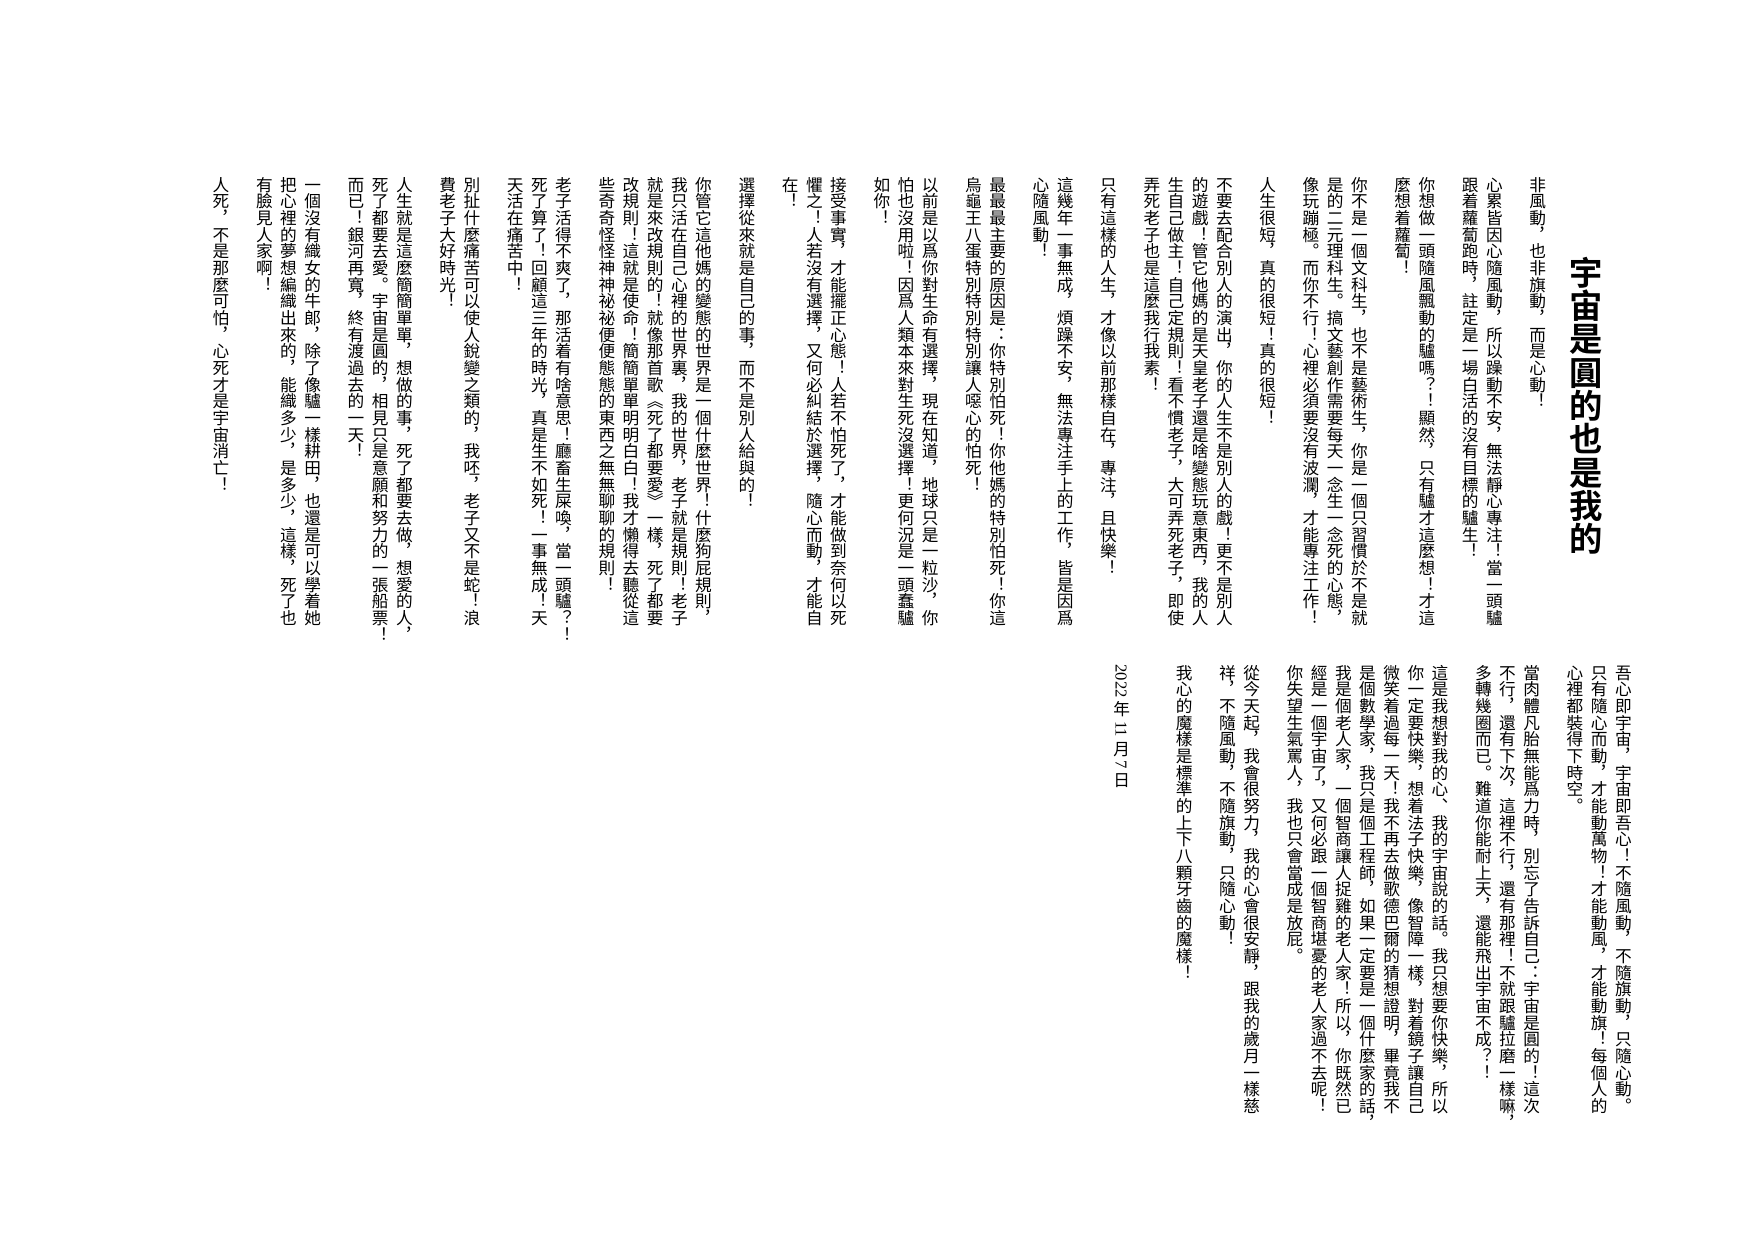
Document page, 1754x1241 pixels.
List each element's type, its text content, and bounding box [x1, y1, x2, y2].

text 2022年11月7日 [1109, 664, 1134, 1122]
text 接受事實，才能擺正心態！人若不怕死了，才能做到奈何以死懼之！人若沒有選擇，又何必糾結於選擇，隨心而動，才能自在！ [778, 176, 851, 634]
text 不要去配合別人的演出，你的人生不是別人的戲！更不是別人的遊戲！管它他媽的是天皇老子還是啥變態玩意東西，我的人生自己做主！自己定規則！看不慣老子，大可弄死老子，即使弄死老子也是這麼我行我素！ [1140, 176, 1236, 634]
text 以前是以爲你對生命有選擇，現在知道，地球只是一粒沙，你怕也沒用啦！因爲人類本來對生死沒選擇！更何況是一頭蠢驢如你！ [870, 176, 942, 634]
text 這是我想對我的心、我的宇宙說的話。我只想要你快樂，所以你一定要快樂，想着法子快樂，像智障一樣，對着鏡子讓自己微笑着過每一天！我不再去做歌德巴爾的猜想證明，畢竟我不是個數學家，我只是個工程師，如果一定要是一個什麼家的話，我是個老人家，一個智商讓人捉雞的老人家！所以，你既然已經是一個宇宙了，又何必跟一個智商堪憂的老人家過不去呢！你失望生氣罵人，我也只會當成是放屁。 [1283, 664, 1452, 1122]
text 這幾年一事無成，煩躁不安，無法專注手上的工作，皆是因爲心隨風動！ [1029, 176, 1077, 634]
text 非風動，也非旗動，而是心動！ [1526, 176, 1550, 634]
text 別扯什麼痛苦可以使人銳變之類的，我呸，老子又不是蛇！浪費老子大好時光！ [436, 176, 484, 634]
text 當肉體凡胎無能爲力時，別忘了告訴自己：宇宙是圓的！這次不行，還有下次，這裡不行，還有那裡！不就跟驢拉磨一樣嘛，多轉幾圈而已。難道你能耐上天，還能飛出宇宙不成？！ [1471, 664, 1544, 1122]
text 你不是一個文科生，也不是藝術生，你是一個只習慣於不是就是的二元理科生。搞文藝創作需要每天一念生一念死的心態，像玩蹦極。而你不行！心裡必須要沒有波瀾，才能專注工作！ [1299, 176, 1371, 634]
text 人生很短，真的很短！真的很短！ [1256, 176, 1280, 634]
text 人死，不是那麼可怕，心死才是宇宙消亡！ [209, 176, 233, 634]
text 你管它這他媽的變態的世界是一個什麼世界！什麼狗屁規則，我只活在自己心裡的世界裏，我的世界，老子就是規則！老子就是來改規則的！就像那首歌《死了都要愛》一樣，死了都要改規則！這就是使命！簡簡單單明明白白！我才懶得去聽從這些奇奇怪怪神神祕祕便便態態的東西之無無聊聊的規則！ [595, 176, 716, 634]
text 心累皆因心隨風動，所以躁動不安，無法靜心專注！當一頭驢跟着蘿蔔跑時，註定是一場白活的沒有目標的驢生！ [1458, 176, 1506, 634]
text 吾心即宇宙，宇宙即吾心！不隨風動，不隨旗動，只隨心動。只有隨心而動，才能動萬物！才能動風，才能動旗！每個人的心裡都裝得下時空。 [1563, 664, 1635, 1122]
text 一個沒有織女的牛郎，除了像驢一樣耕田，也還是可以學着她把心裡的夢想編織出來的，能織多少，是多少，這樣，死了也有臉見人家啊！ [252, 176, 325, 634]
text 你想做一頭隨風飄動的驢嗎？！顯然，只有驢才這麼想！才這麼想着蘿蔔！ [1391, 176, 1439, 634]
title 宇宙是圓的也是我的 [1562, 176, 1610, 634]
text 我心的魔樣是標準的上下八顆牙齒的魔樣！ [1172, 664, 1196, 1122]
text 人生就是這麼簡簡單單，想做的事，死了都要去做，想愛的人，死了都要去愛。宇宙是圓的，相見只是意願和努力的一張船票！而已！銀河再寬，終有渡過去的一天！ [344, 176, 416, 634]
text 從今天起，我會很努力，我的心會很安靜，跟我的歲月一樣慈祥，不隨風動，不隨旗動，只隨心動！ [1215, 664, 1264, 1122]
text 只有這樣的人生，才像以前那樣自在，專注，且快樂！ [1096, 176, 1121, 634]
text 最最最主要的原因是：你特別怕死！你他媽的特別怕死！你這烏龜王八蛋特別特別特別讓人噁心的怕死！ [961, 176, 1010, 634]
text 老子活得不爽了，那活着有啥意思！廳畜生屎喚，當一頭驢？！死了算了！回顧這三年的時光，真是生不如死！一事無成！天天活在痛苦中！ [503, 176, 576, 634]
text 選擇從來就是自己的事，而不是別人給與的！ [735, 176, 759, 634]
